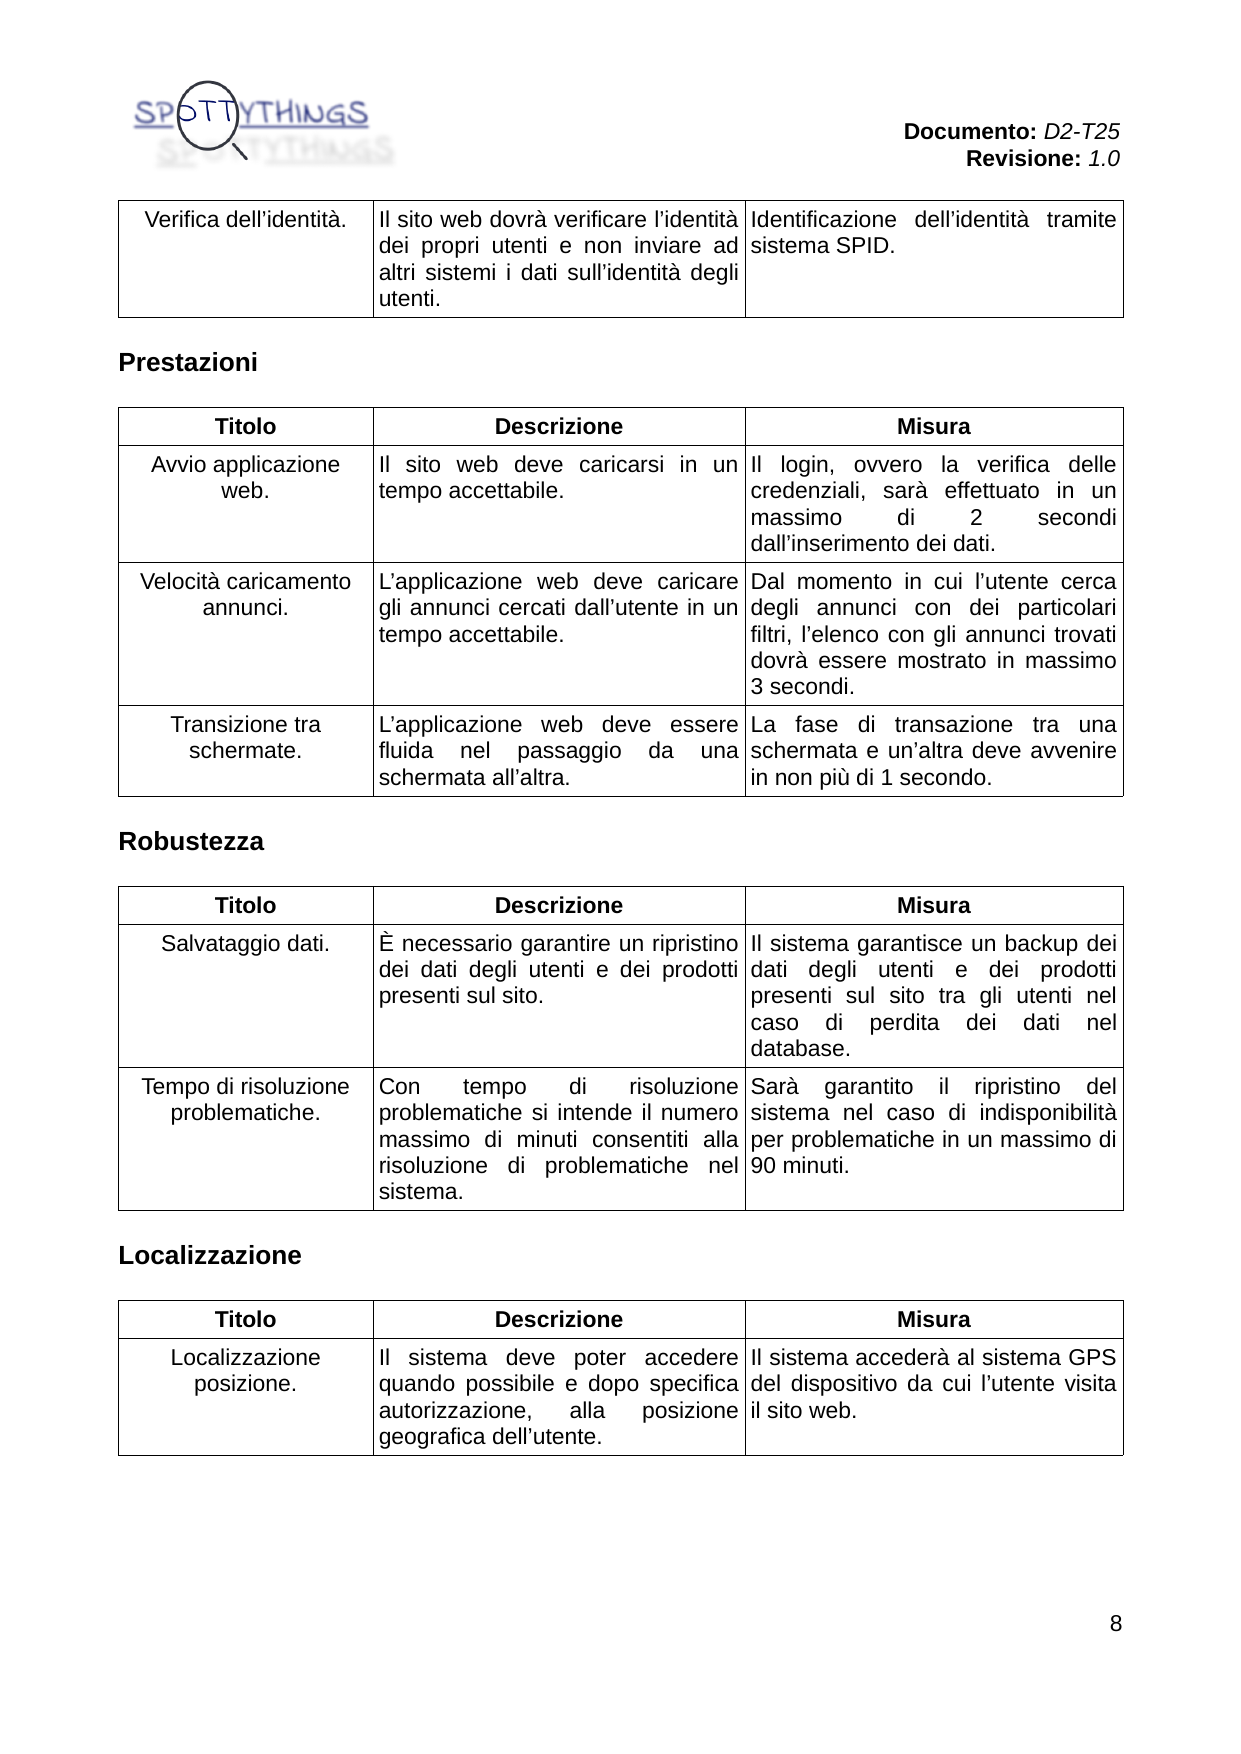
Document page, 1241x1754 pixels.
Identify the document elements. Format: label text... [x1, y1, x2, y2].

table_header Titolo [119, 1301, 373, 1338]
table_cell L’applicazione web deve essere fluida nel passaggio da una schermata all’altra. [374, 706, 745, 796]
table_header Misura [746, 408, 1123, 445]
table_cell L’applicazione web deve caricare gli annunci cercati dall’utente in un tempo accettabile. [374, 563, 745, 705]
table_header Descrizione [374, 887, 745, 924]
table_cell La fase di transazione tra una schermata e un’altra deve avvenire in non più di 1 secondo. [746, 706, 1123, 796]
table_cell È necessario garantire un ripristino dei dati degli utenti e dei prodotti presenti sul sito. [374, 925, 745, 1067]
subtitle Robustezza [118, 825, 1122, 856]
table_cell Il sistema accederà al sistema GPS del dispositivo da cui l’utente visita il sito web. [746, 1339, 1123, 1455]
table_header Titolo [119, 887, 373, 924]
table_cell Avvio applicazione web. [119, 446, 373, 562]
table_cell Transizione tra schermate. [119, 706, 373, 796]
table_header Descrizione [374, 1301, 745, 1338]
table_cell Verifica dell’identità. [119, 201, 373, 317]
picture [123, 73, 399, 187]
table_cell Dal momento in cui l’utente cerca degli annunci con dei particolari filtri, l’elenco con gli annunci trovati dovrà essere mostrato in massimo 3 secondi. [746, 563, 1123, 705]
table_cell Tempo di risoluzione problematiche. [119, 1068, 373, 1210]
table_cell Salvataggio dati. [119, 925, 373, 1067]
table_header Descrizione [374, 408, 745, 445]
table_cell Sarà garantito il ripristino del sistema nel caso di indisponibilità per problematiche in un massimo di 90 minuti. [746, 1068, 1123, 1210]
table_cell Il sistema garantisce un backup dei dati degli utenti e dei prodotti presenti sul sito tra gli utenti nel caso di perdita dei dati nel database. [746, 925, 1123, 1067]
subtitle Prestazioni [118, 347, 1122, 377]
table_cell Il sito web dovrà verificare l’identità dei propri utenti e non inviare ad altri sistemi i dati sull’identità degli utenti. [374, 201, 745, 317]
table_cell Velocità caricamento annunci. [119, 563, 373, 705]
table_header Misura [746, 887, 1123, 924]
table_cell Identificazione dell’identità tramite sistema SPID. [746, 201, 1123, 317]
table_cell Localizzazione posizione. [119, 1339, 373, 1455]
table_header Titolo [119, 408, 373, 445]
table_cell Il sito web deve caricarsi in un tempo accettabile. [374, 446, 745, 562]
table_header Misura [746, 1301, 1123, 1338]
subtitle Localizzazione [118, 1240, 1122, 1270]
table_cell Con tempo di risoluzione problematiche si intende il numero massimo di minuti consentiti alla risoluzione di problematiche nel sistema. [374, 1068, 745, 1210]
table_cell Il login, ovvero la verifica delle credenziali, sarà effettuato in un massimo di 2 secondi dall’inserimento dei dati. [746, 446, 1123, 562]
table_cell Il sistema deve poter accedere quando possibile e dopo specifica autorizzazione, alla posizione geografica dell’utente. [374, 1339, 745, 1455]
